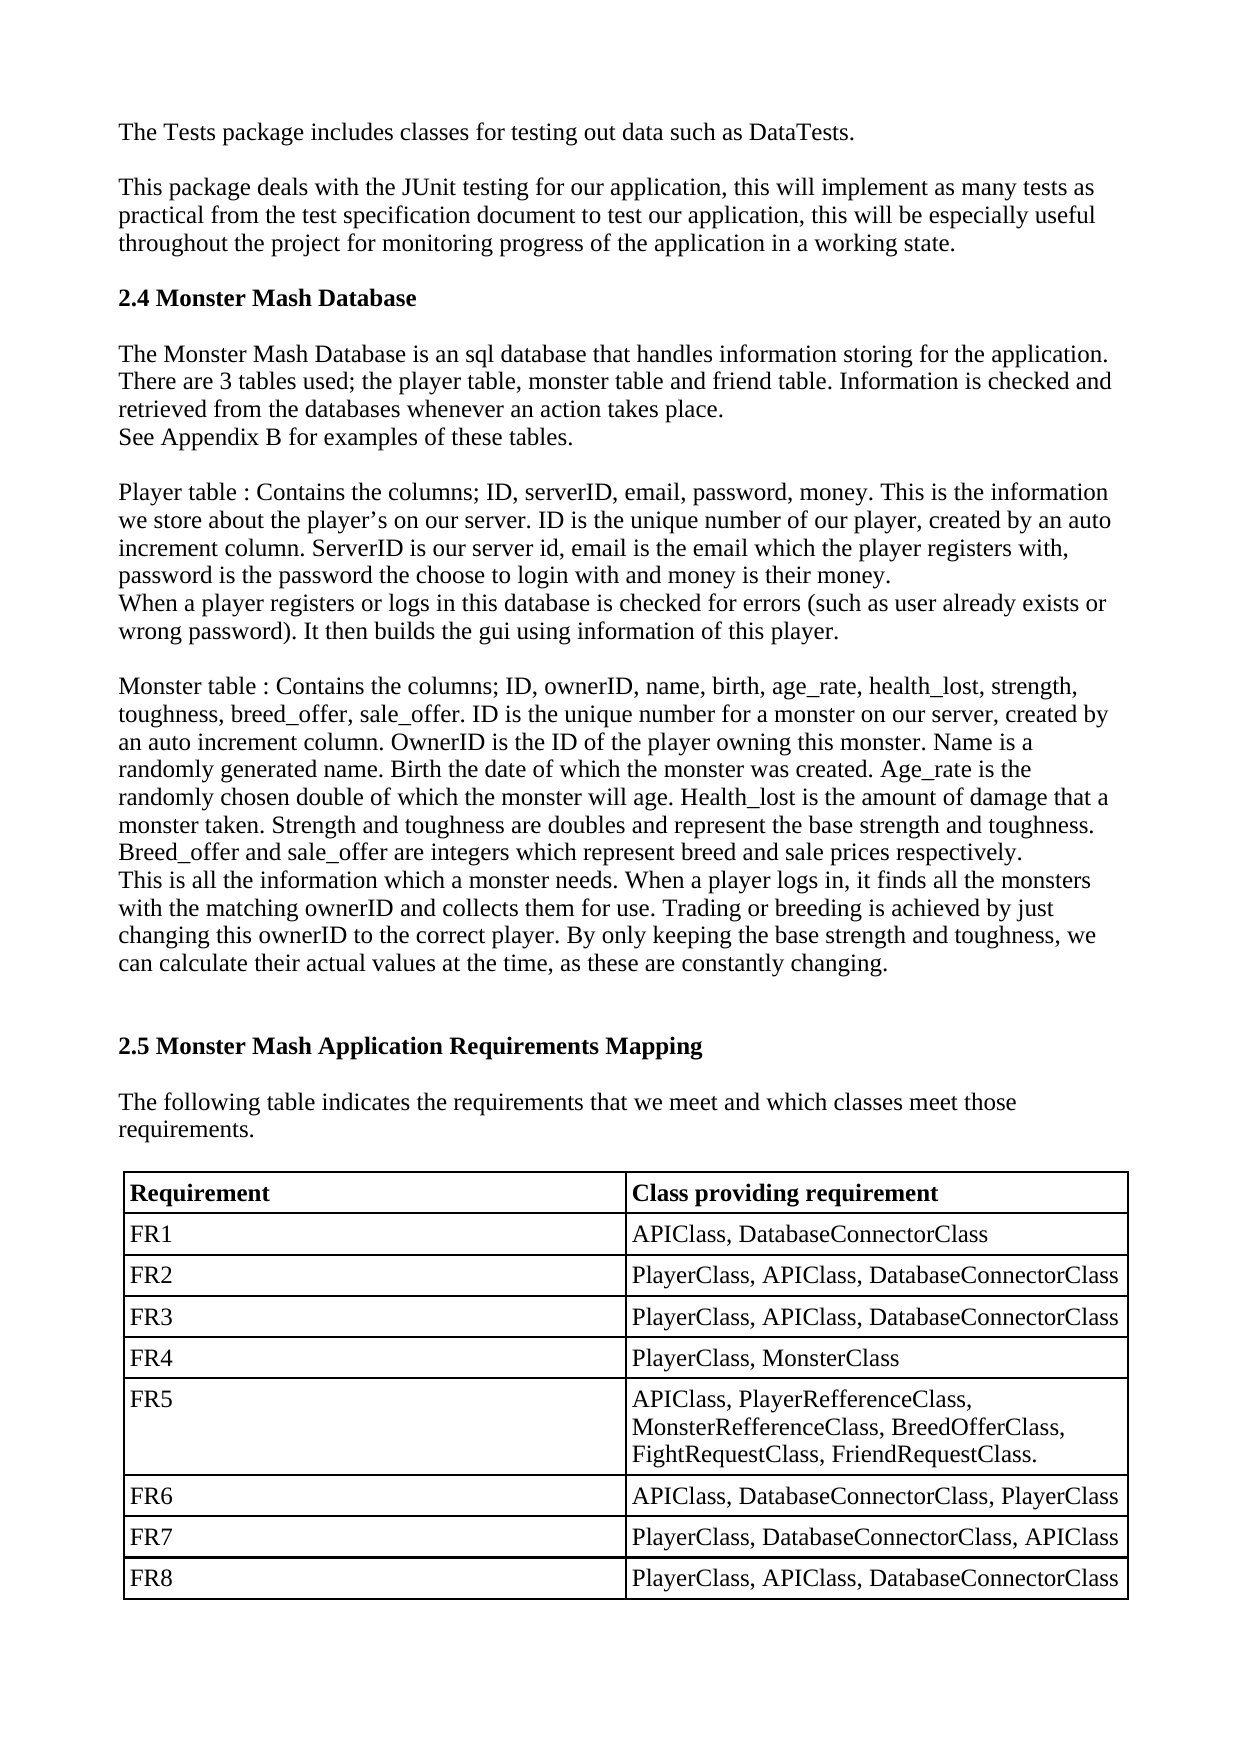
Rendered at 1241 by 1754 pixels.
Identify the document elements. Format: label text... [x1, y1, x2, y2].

table_cell PlayerClass, MonsterClass [627, 1338, 1127, 1377]
table_cell FR3 [125, 1297, 625, 1336]
text Player table : Contains the columns; ID, serverID, email, password, money. This is the information we store about the player’s on our server. ID is the unique number of our player, created by an auto increment column. ServerID is our server id, email is the email which the player registers with, password is the password the choose to login with and money is their money. [118, 478, 1122, 589]
table_header Class providing requirement [627, 1173, 1127, 1212]
table_cell FR7 [125, 1517, 625, 1556]
table_cell PlayerClass, APIClass, DatabaseConnectorClass [627, 1256, 1127, 1295]
table_cell PlayerClass, APIClass, DatabaseConnectorClass [627, 1559, 1127, 1598]
table_cell APIClass, DatabaseConnectorClass [627, 1214, 1127, 1253]
text The Tests package includes classes for testing out data such as DataTests. [118, 118, 1122, 146]
text The Monster Mash Database is an sql database that handles information storing for the application. There are 3 tables used; the player table, monster table and friend table. Information is checked and retrieved from the databases whenever an action takes place. [118, 340, 1122, 423]
text The following table indicates the requirements that we meet and which classes meet those requirements. [118, 1088, 1122, 1143]
text See Appendix B for examples of these tables. [118, 423, 1122, 451]
table_cell FR6 [125, 1476, 625, 1515]
table_cell PlayerClass, APIClass, DatabaseConnectorClass [627, 1297, 1127, 1336]
text 2.5 Monster Mash Application Requirements Mapping [118, 1032, 1122, 1060]
table_cell FR1 [125, 1214, 625, 1253]
table_cell FR5 [125, 1379, 625, 1474]
text This package deals with the JUnit testing for our application, this will implement as many tests as practical from the test specification document to test our application, this will be especially useful throughout the project for monitoring progress of the application in a working state. [118, 173, 1122, 257]
text This is all the information which a monster needs. When a player logs in, it finds all the monsters with the matching ownerID and collects them for use. Trading or breeding is achieved by just changing this ownerID to the correct player. By only keeping the base strength and toughness, we can calculate their actual values at the time, as these are constantly changing. [118, 866, 1122, 977]
text Monster table : Contains the columns; ID, ownerID, name, birth, age_rate, health_lost, strength, toughness, breed_offer, sale_offer. ID is the unique number for a monster on our server, created by an auto increment column. OwnerID is the ID of the player owning this monster. Name is a randomly generated name. Birth the date of which the monster was created. Age_rate is the randomly chosen double of which the monster will age. Health_lost is the amount of damage that a monster taken. Strength and toughness are doubles and represent the base strength and toughness. Breed_offer and sale_offer are integers which represent breed and sale prices respectively. [118, 672, 1122, 866]
text When a player registers or logs in this database is checked for errors (such as user already exists or wrong password). It then builds the gui using information of this player. [118, 589, 1122, 644]
table_cell PlayerClass, DatabaseConnectorClass, APIClass [627, 1517, 1127, 1556]
table_cell FR2 [125, 1256, 625, 1295]
table_header Requirement [125, 1173, 625, 1212]
table_cell FR8 [125, 1559, 625, 1598]
text 2.4 Monster Mash Database [118, 284, 1122, 312]
table_cell FR4 [125, 1338, 625, 1377]
table_cell APIClass, PlayerRefferenceClass, MonsterRefferenceClass, BreedOfferClass, FightRequestClass, FriendRequestClass. [627, 1379, 1127, 1474]
table_cell APIClass, DatabaseConnectorClass, PlayerClass [627, 1476, 1127, 1515]
